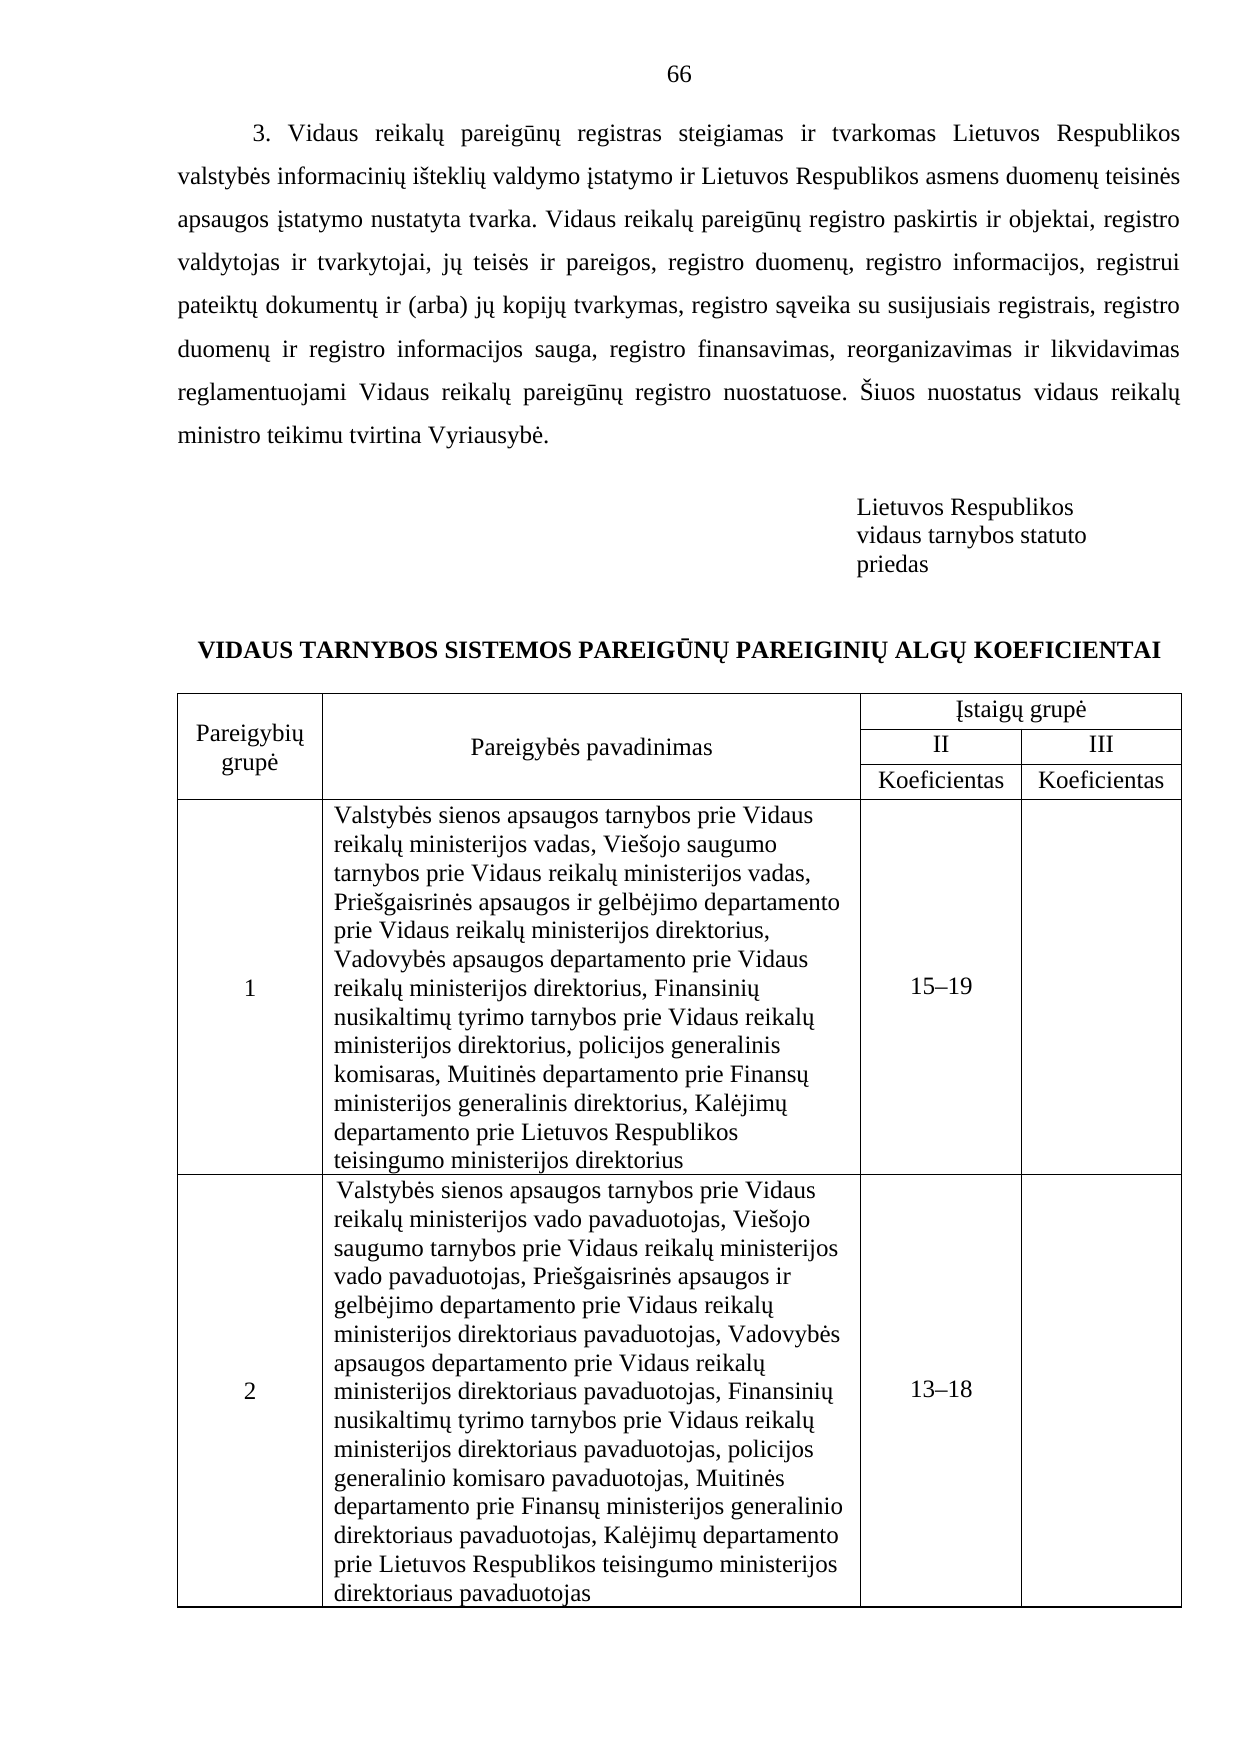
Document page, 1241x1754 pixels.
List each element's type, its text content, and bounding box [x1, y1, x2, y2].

table_cell 1 [178, 800, 322, 1174]
table_cell 15–19 [861, 800, 1021, 1174]
table_cell Valstybės sienos apsaugos tarnybos prie Vidaus reikalų ministerijos vadas, Viešojo saugumo tarnybos prie Vidaus reikalų ministerijos vadas, Priešgaisrinės apsaugos ir gelbėjimo departamento prie Vidaus reikalų ministerijos direktorius, Vadovybės apsaugos departamento prie Vidaus reikalų ministerijos direktorius, Finansinių nusikaltimų tyrimo tarnybos prie Vidaus reikalų ministerijos direktorius, policijos generalinis komisaras, Muitinės departamento prie Finansų ministerijos generalinis direktorius, Kalėjimų departamento prie Lietuvos Respublikos teisingumo ministerijos direktorius [323, 800, 860, 1174]
table_header Pareigybių grupė [178, 694, 322, 799]
table_cell [1022, 800, 1181, 1174]
table_cell II [861, 730, 1021, 764]
table_cell Koeficientas [861, 765, 1021, 799]
table_cell 13–18 [861, 1175, 1021, 1606]
text 3. Vidaus reikalų pareigūnų registras steigiamas ir tvarkomas Lietuvos Respublikos valstybės informacinių išteklių valdymo įstatymo ir Lietuvos Respublikos asmens duomenų teisinės apsaugos įstatymo nustatyta tvarka. Vidaus reikalų pareigūnų registro paskirtis ir objektai, registro valdytojas ir tvarkytojai, jų teisės ir pareigos, registro duomenų, registro informacijos, registrui pateiktų dokumentų ir (arba) jų kopijų tvarkymas, registro sąveika su susijusiais registrais, registro duomenų ir registro informacijos sauga, registro finansavimas, reorganizavimas ir likvidavimas reglamentuojami Vidaus reikalų pareigūnų registro nuostatuose. Šiuos nuostatus vidaus reikalų ministro teikimu tvirtina Vyriausybė. [177, 118, 1181, 449]
text vidaus tarnybos statuto priedas [856, 521, 1181, 578]
table_cell Koeficientas [1022, 765, 1181, 799]
table_header Įstaigų grupė [861, 694, 1181, 728]
table_cell III [1022, 730, 1181, 764]
text Lietuvos Respublikos [856, 492, 1181, 521]
text VIDAUS TARNYBOS SISTEMOS PAREIGŪNŲ PAREIGINIŲ ALGŲ KOEFICIENTAI [177, 636, 1181, 664]
table_cell Valstybės sienos apsaugos tarnybos prie Vidaus reikalų ministerijos vado pavaduotojas, Viešojo saugumo tarnybos prie Vidaus reikalų ministerijos vado pavaduotojas, Priešgaisrinės apsaugos ir gelbėjimo departamento prie Vidaus reikalų ministerijos direktoriaus pavaduotojas, Vadovybės apsaugos departamento prie Vidaus reikalų ministerijos direktoriaus pavaduotojas, Finansinių nusikaltimų tyrimo tarnybos prie Vidaus reikalų ministerijos direktoriaus pavaduotojas, policijos generalinio komisaro pavaduotojas, Muitinės departamento prie Finansų ministerijos generalinio direktoriaus pavaduotojas, Kalėjimų departamento prie Lietuvos Respublikos teisingumo ministerijos direktoriaus pavaduotojas [323, 1175, 860, 1606]
table_cell 2 [178, 1175, 322, 1606]
table_cell [1022, 1175, 1181, 1606]
table_header Pareigybės pavadinimas [323, 694, 860, 799]
